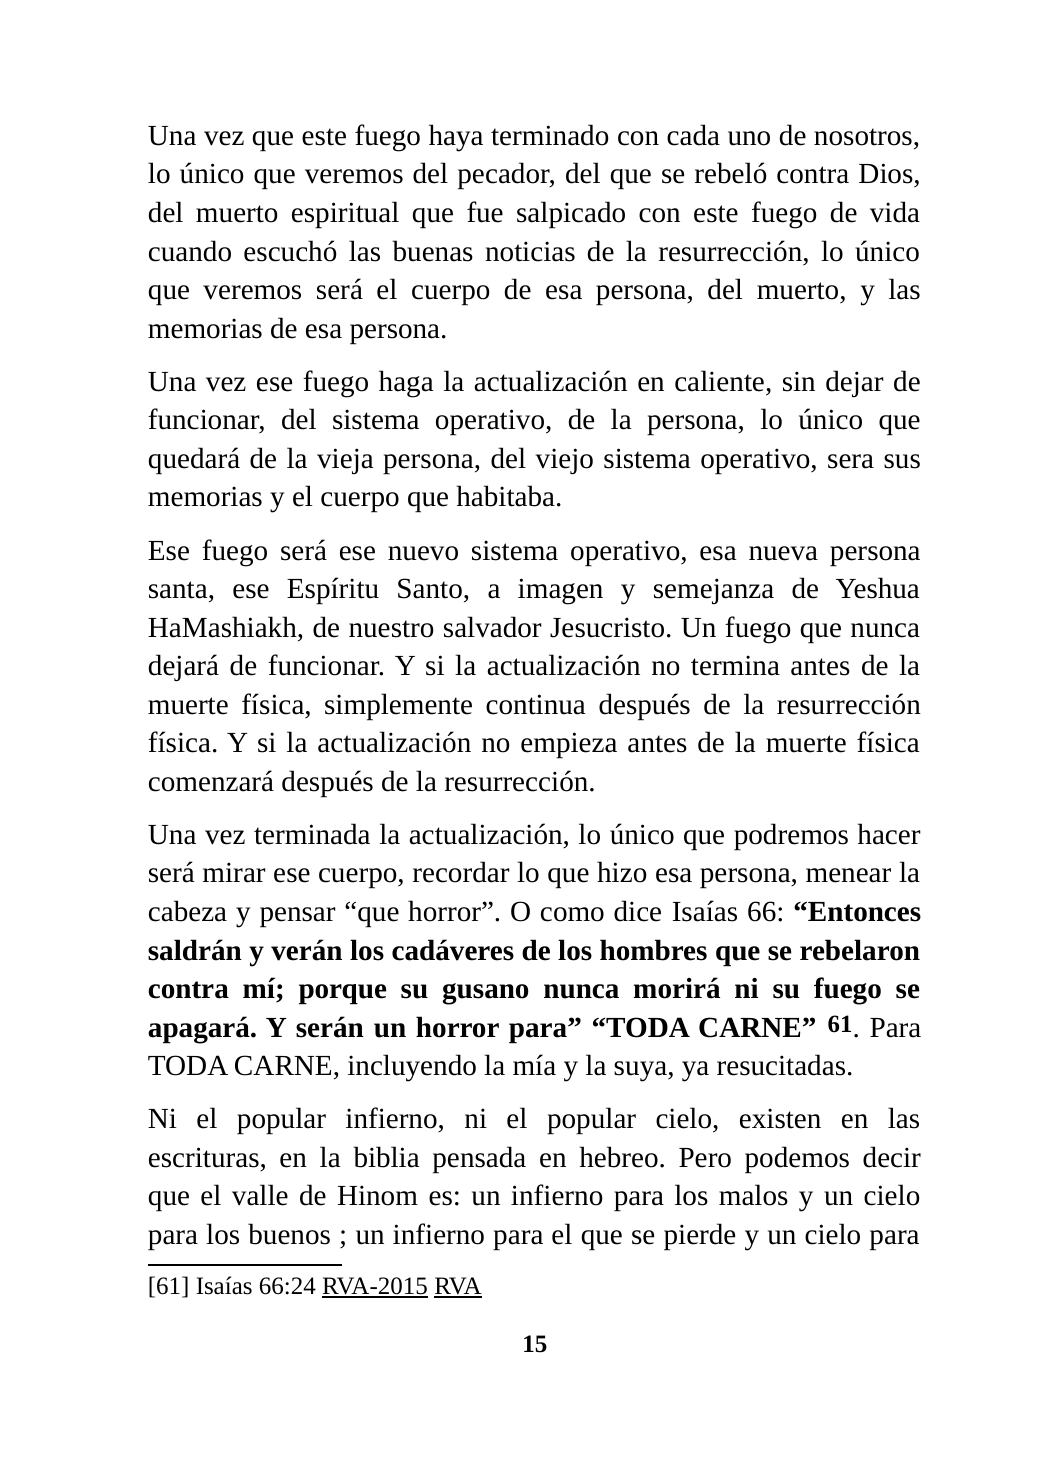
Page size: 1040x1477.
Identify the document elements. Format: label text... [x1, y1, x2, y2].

text Una vez que este fuego haya terminado con cada uno de nosotros, lo único que veremos del pecador, del que se rebeló contra Dios, del muerto espiritual que fue salpicado con este fuego de vida cuando escuchó las buenas noticias de la resurrección, lo único que veremos será el cuerpo de esa persona, del muerto, y las memorias de esa persona. [148, 118, 921, 344]
text Ni el popular infierno, ni el popular cielo, existen en las escrituras, en la biblia pensada en hebreo. Pero podemos decir que el valle de Hinom es: un infierno para los malos y un cielo para los buenos ; un infierno para el que se pierde y un cielo para [148, 1101, 921, 1251]
text Isaías 66:24 RVA-2015 RVA [148, 1271, 921, 1300]
text Ese fuego será ese nuevo sistema operativo, esa nueva persona santa, ese Espíritu Santo, a imagen y semejanza de Yeshua HaMashiakh, de nuestro salvador Jesucristo. Un fuego que nunca dejará de funcionar. Y si la actualización no termina antes de la muerte física, simplemente continua después de la resurrección física. Y si la actualización no empieza antes de la muerte física comenzará después de la resurrección. [148, 533, 921, 797]
text Una vez terminada la actualización, lo único que podremos hacer será mirar ese cuerpo, recordar lo que hizo esa persona, menear la cabeza y pensar “que horror”. O como dice Isaías 66: “Entonces saldrán y verán los cadáveres de los hombres que se rebelaron contra mí; porque su gusano nunca morirá ni su fuego se apagará. Y serán un horror para” “TODA CARNE” . Para TODA CARNE, incluyendo la mía y la suya, ya resucitadas. [148, 817, 921, 1082]
text Una vez ese fuego haga la actualización en caliente, sin dejar de funcionar, del sistema operativo, de la persona, lo único que quedará de la vieja persona, del viejo sistema operativo, sera sus memorias y el cuerpo que habitaba. [148, 364, 921, 513]
